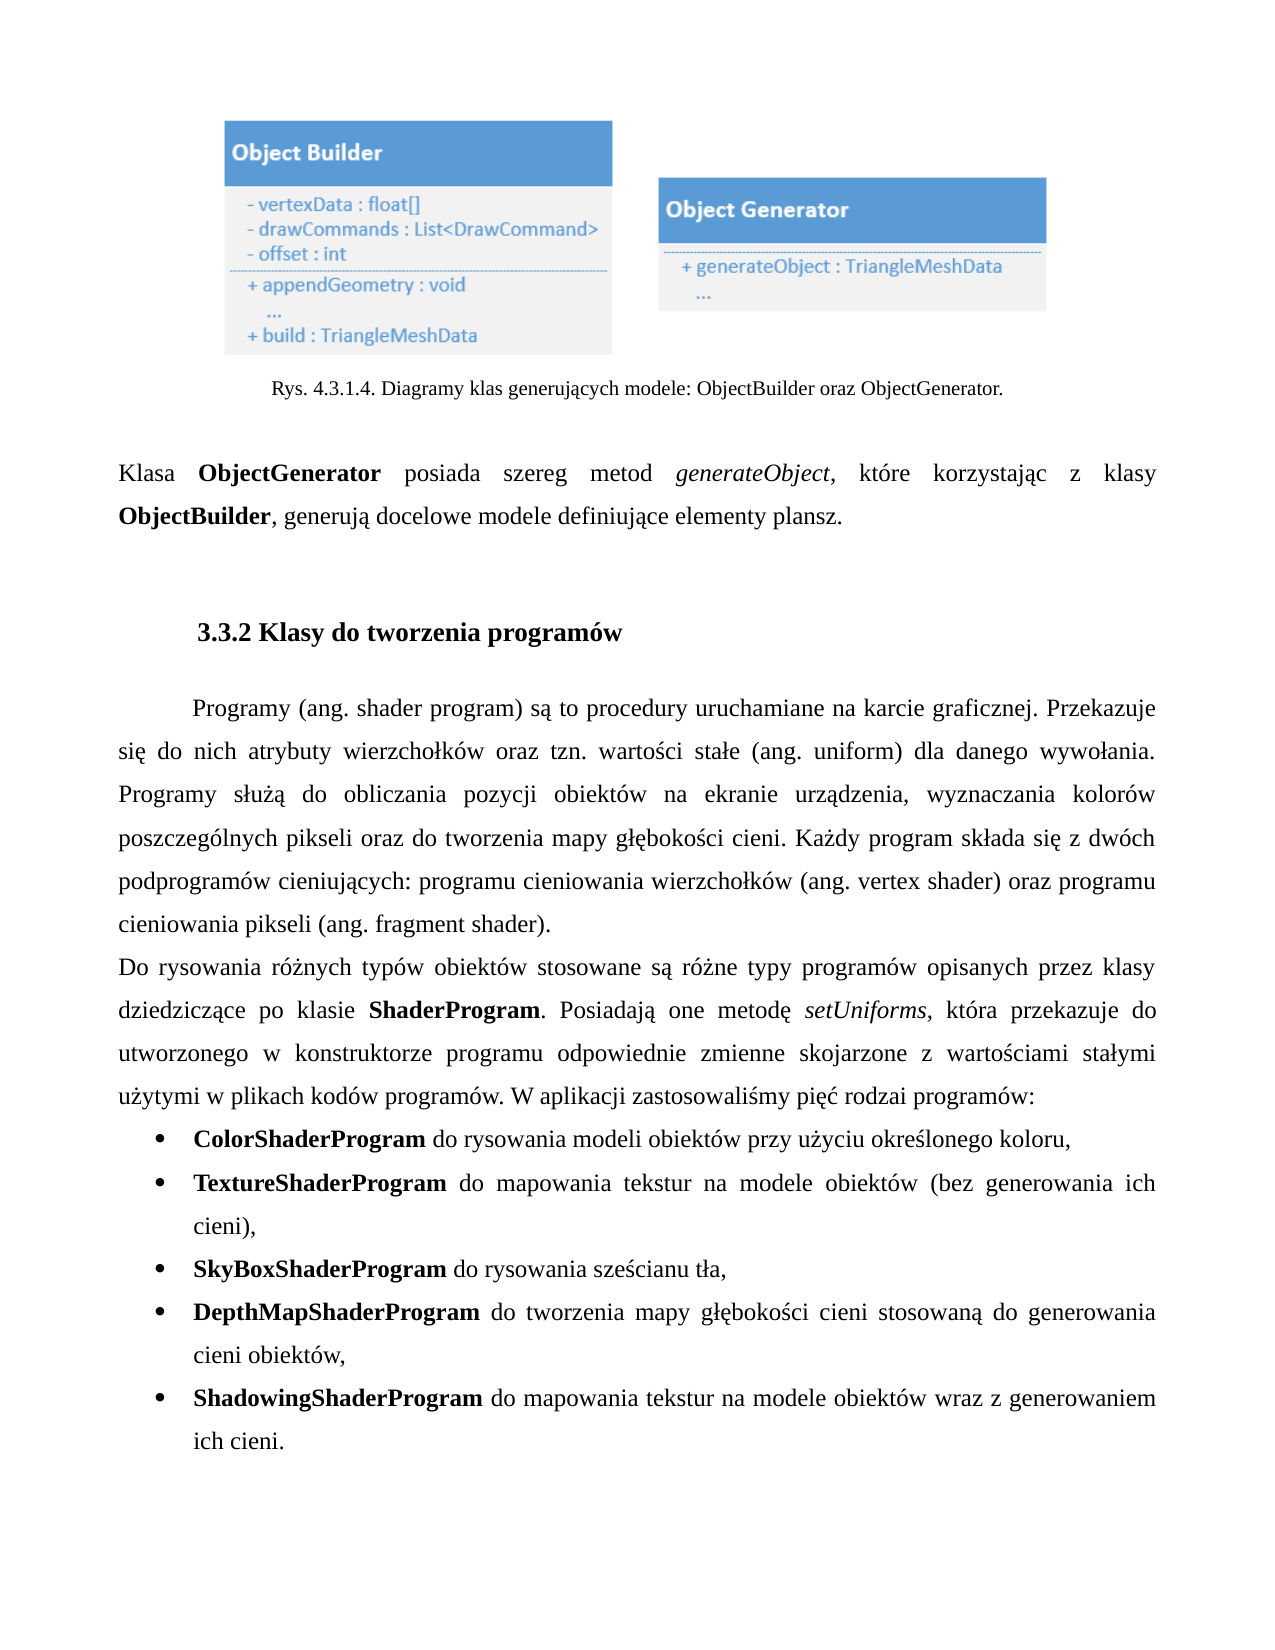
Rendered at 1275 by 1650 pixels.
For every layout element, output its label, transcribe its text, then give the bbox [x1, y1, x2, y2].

text Do rysowania różnych typów obiektów stosowane są różne typy programów opisanych przez klasy dziedziczące po klasie ShaderProgram. Posiadają one metodę setUniforms, która przekazuje do utworzonego w konstruktorze programu odpowiednie zmienne skojarzone z wartościami stałymi użytymi w plikach kodów programów. W aplikacji zastosowaliśmy pięć rodzai programów: [118, 952, 1157, 1110]
list SkyBoxShaderProgram do rysowania sześcianu tła, [156, 1254, 1157, 1283]
subtitle Klasy do tworzenia programów [191, 616, 1157, 647]
picture [216, 111, 1059, 362]
text Rys. 4.3.1.4. Diagramy klas generujących modele: ObjectBuilder oraz ObjectGenerator. [118, 94, 1157, 399]
list TextureShaderProgram do mapowania tekstur na modele obiektów (bez generowania ich cieni), [156, 1168, 1157, 1239]
list DepthMapShaderProgram do tworzenia mapy głębokości cieni stosowaną do generowania cieni obiektów, [156, 1297, 1157, 1369]
list ShadowingShaderProgram do mapowania tekstur na modele obiektów wraz z generowaniem ich cieni. [156, 1383, 1157, 1455]
text Klasa ObjectGenerator posiada szereg metod generateObject, które korzystając z klasy ObjectBuilder, generują docelowe modele definiujące elementy plansz. [118, 458, 1157, 530]
text Programy (ang. shader program) są to procedury uruchamiane na karcie graficznej. Przekazuje się do nich atrybuty wierzchołków oraz tzn. wartości stałe (ang. uniform) dla danego wywołania. Programy służą do obliczania pozycji obiektów na ekranie urządzenia, wyznaczania kolorów poszczególnych pikseli oraz do tworzenia mapy głębokości cieni. Każdy program składa się z dwóch podprogramów cieniujących: programu cieniowania wierzchołków (ang. vertex shader) oraz programu cieniowania pikseli (ang. fragment shader). [118, 693, 1157, 938]
list ColorShaderProgram do rysowania modeli obiektów przy użyciu określonego koloru, [156, 1124, 1157, 1153]
